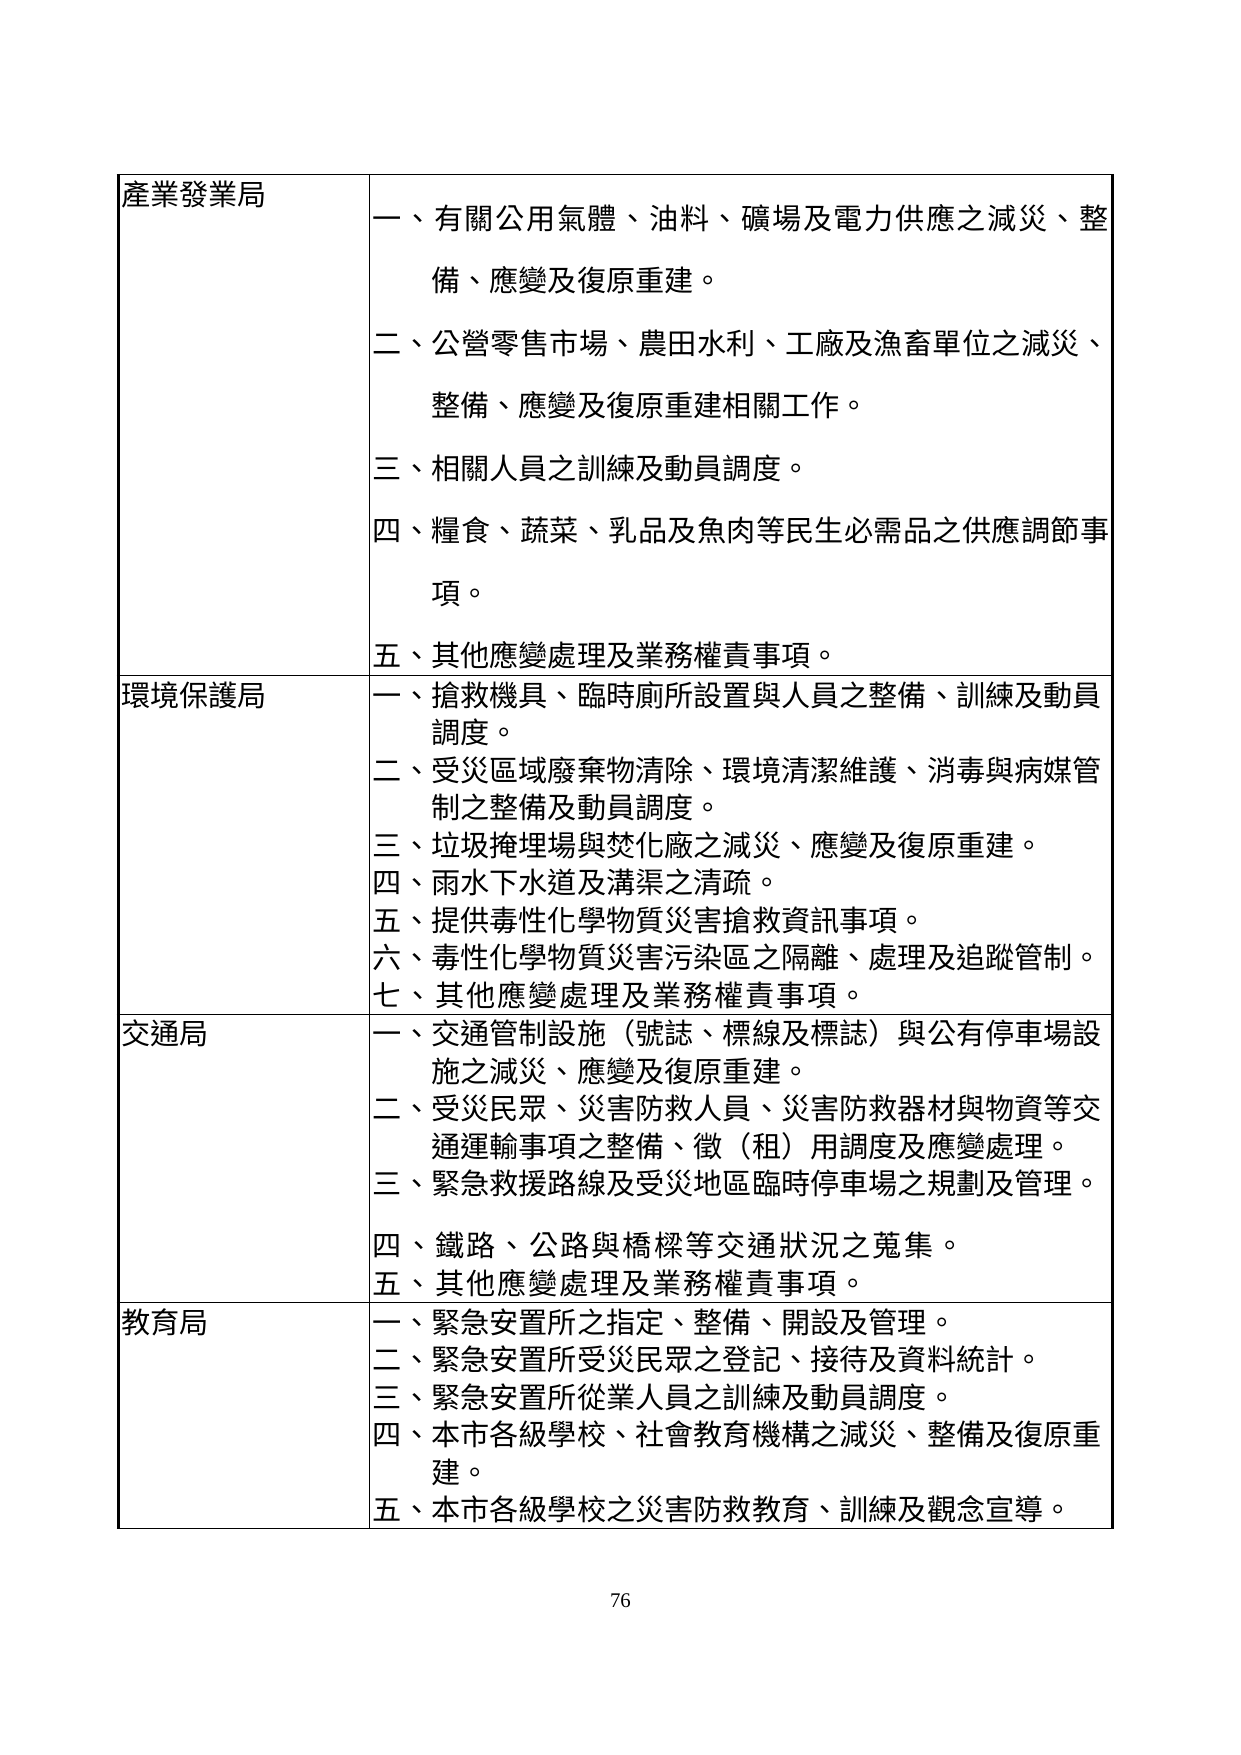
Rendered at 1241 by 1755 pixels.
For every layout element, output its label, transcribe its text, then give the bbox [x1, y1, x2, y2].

table_cell 一、搶救機具、臨時廁所設置與人員之整備、訓練及動員調度。 二、受災區域廢棄物清除、環境清潔維護、消毒與病媒管制之整備及動員調度。 三、垃圾掩埋場與焚化廠之減災、應變及復原重建。 四、雨水下水道及溝渠之清疏。 五、提供毒性化學物質災害搶救資訊事項。 六、毒性化學物質災害污染區之隔離、處理及追蹤管制。 七、其他應變處理及業務權責事項。 [370, 676, 1111, 1013]
table_cell 一、交通管制設施（號誌、標線及標誌）與公有停車場設施之減災、應變及復原重建。 二、受災民眾、災害防救人員、災害防救器材與物資等交通運輸事項之整備、徵（租）用調度及應變處理。 三、緊急救援路線及受災地區臨時停車場之規劃及管理。 四、鐵路、公路與橋樑等交通狀況之蒐集。 五、其他應變處理及業務權責事項。 [370, 1015, 1111, 1302]
table_cell 環境保護局 [120, 676, 369, 1013]
table_cell 一、有關公用氣體、油料、礦場及電力供應之減災、整備、應變及復原重建。 二、公營零售市場、農田水利、工廠及漁畜單位之減災、整備、應變及復原重建相關工作。 三、相關人員之訓練及動員調度。 四、糧食、蔬菜、乳品及魚肉等民生必需品之供應調節事項。 五、其他應變處理及業務權責事項。 [370, 175, 1111, 675]
table_cell 一、緊急安置所之指定、整備、開設及管理。 二、緊急安置所受災民眾之登記、接待及資料統計。 三、緊急安置所從業人員之訓練及動員調度。 四、本市各級學校、社會教育機構之減災、整備及復原重建。 五、本市各級學校之災害防救教育、訓練及觀念宣導。 [370, 1303, 1111, 1528]
table_cell 交通局 [120, 1015, 369, 1302]
table_cell 產業發業局 [120, 175, 369, 675]
table_cell 教育局 [120, 1303, 369, 1528]
